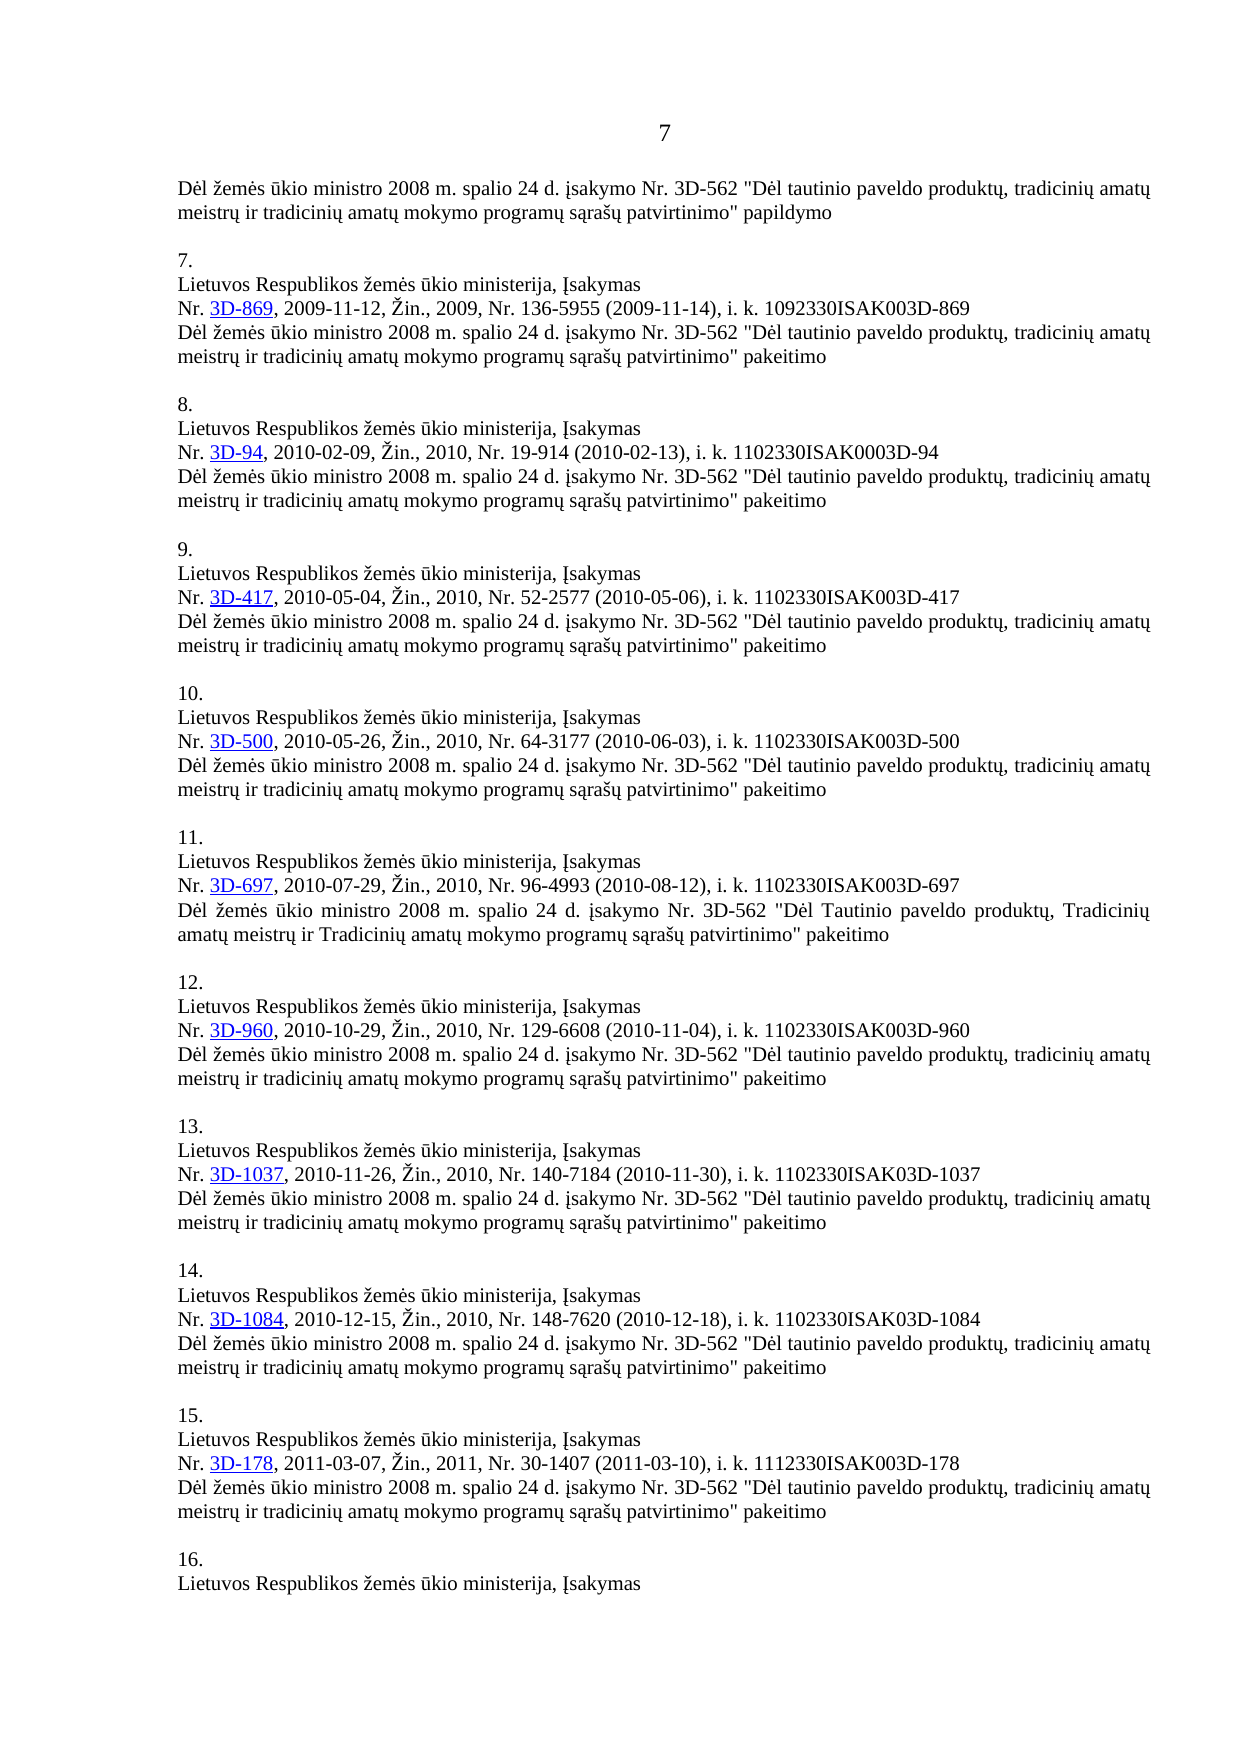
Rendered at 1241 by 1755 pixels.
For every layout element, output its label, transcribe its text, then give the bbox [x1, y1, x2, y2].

text Lietuvos Respublikos žemės ūkio ministerija, Įsakymas [177, 1571, 1152, 1595]
text Dėl žemės ūkio ministro 2008 m. spalio 24 d. įsakymo Nr. 3D-562 "Dėl tautinio paveldo produktų, tradicinių amatų meistrų ir tradicinių amatų mokymo programų sąrašų patvirtinimo" pakeitimo [177, 753, 1152, 801]
text 13. [177, 1114, 1152, 1138]
text Lietuvos Respublikos žemės ūkio ministerija, Įsakymas [177, 994, 1152, 1018]
text 9. [177, 537, 1152, 561]
text 8. [177, 392, 1152, 416]
text 12. [177, 970, 1152, 994]
text 16. [177, 1547, 1152, 1571]
text Dėl žemės ūkio ministro 2008 m. spalio 24 d. įsakymo Nr. 3D-562 "Dėl tautinio paveldo produktų, tradicinių amatų meistrų ir tradicinių amatų mokymo programų sąrašų patvirtinimo" pakeitimo [177, 1475, 1152, 1523]
text 15. [177, 1403, 1152, 1427]
text Lietuvos Respublikos žemės ūkio ministerija, Įsakymas [177, 1282, 1152, 1307]
text Nr. 3D-697, 2010-07-29, Žin., 2010, Nr. 96-4993 (2010-08-12), i. k. 1102330ISAK003D-697 [177, 873, 1152, 897]
text Dėl žemės ūkio ministro 2008 m. spalio 24 d. įsakymo Nr. 3D-562 "Dėl tautinio paveldo produktų, tradicinių amatų meistrų ir tradicinių amatų mokymo programų sąrašų patvirtinimo" papildymo [177, 176, 1152, 224]
text Nr. 3D-178, 2011-03-07, Žin., 2011, Nr. 30-1407 (2011-03-10), i. k. 1112330ISAK003D-178 [177, 1451, 1152, 1475]
text 7. [177, 248, 1152, 272]
text Dėl žemės ūkio ministro 2008 m. spalio 24 d. įsakymo Nr. 3D-562 "Dėl tautinio paveldo produktų, tradicinių amatų meistrų ir tradicinių amatų mokymo programų sąrašų patvirtinimo" pakeitimo [177, 1331, 1152, 1379]
text Dėl žemės ūkio ministro 2008 m. spalio 24 d. įsakymo Nr. 3D-562 "Dėl tautinio paveldo produktų, tradicinių amatų meistrų ir tradicinių amatų mokymo programų sąrašų patvirtinimo" pakeitimo [177, 320, 1152, 368]
text Nr. 3D-960, 2010-10-29, Žin., 2010, Nr. 129-6608 (2010-11-04), i. k. 1102330ISAK003D-960 [177, 1018, 1152, 1042]
text Lietuvos Respublikos žemės ūkio ministerija, Įsakymas [177, 416, 1152, 440]
text Dėl žemės ūkio ministro 2008 m. spalio 24 d. įsakymo Nr. 3D-562 "Dėl tautinio paveldo produktų, tradicinių amatų meistrų ir tradicinių amatų mokymo programų sąrašų patvirtinimo" pakeitimo [177, 464, 1152, 512]
text 10. [177, 681, 1152, 705]
text Nr. 3D-417, 2010-05-04, Žin., 2010, Nr. 52-2577 (2010-05-06), i. k. 1102330ISAK003D-417 [177, 585, 1152, 609]
text Dėl žemės ūkio ministro 2008 m. spalio 24 d. įsakymo Nr. 3D-562 "Dėl tautinio paveldo produktų, tradicinių amatų meistrų ir tradicinių amatų mokymo programų sąrašų patvirtinimo" pakeitimo [177, 609, 1152, 657]
text Nr. 3D-500, 2010-05-26, Žin., 2010, Nr. 64-3177 (2010-06-03), i. k. 1102330ISAK003D-500 [177, 729, 1152, 753]
text Lietuvos Respublikos žemės ūkio ministerija, Įsakymas [177, 1138, 1152, 1162]
text Dėl žemės ūkio ministro 2008 m. spalio 24 d. įsakymo Nr. 3D-562 "Dėl Tautinio paveldo produktų, Tradicinių amatų meistrų ir Tradicinių amatų mokymo programų sąrašų patvirtinimo" pakeitimo [177, 897, 1152, 946]
text Lietuvos Respublikos žemės ūkio ministerija, Įsakymas [177, 705, 1152, 729]
text Lietuvos Respublikos žemės ūkio ministerija, Įsakymas [177, 272, 1152, 296]
text Nr. 3D-94, 2010-02-09, Žin., 2010, Nr. 19-914 (2010-02-13), i. k. 1102330ISAK0003D-94 [177, 440, 1152, 464]
text 14. [177, 1258, 1152, 1282]
text 11. [177, 825, 1152, 849]
text Lietuvos Respublikos žemės ūkio ministerija, Įsakymas [177, 849, 1152, 873]
text Nr. 3D-869, 2009-11-12, Žin., 2009, Nr. 136-5955 (2009-11-14), i. k. 1092330ISAK003D-869 [177, 296, 1152, 320]
text Lietuvos Respublikos žemės ūkio ministerija, Įsakymas [177, 561, 1152, 585]
text Nr. 3D-1084, 2010-12-15, Žin., 2010, Nr. 148-7620 (2010-12-18), i. k. 1102330ISAK03D-1084 [177, 1307, 1152, 1331]
text Dėl žemės ūkio ministro 2008 m. spalio 24 d. įsakymo Nr. 3D-562 "Dėl tautinio paveldo produktų, tradicinių amatų meistrų ir tradicinių amatų mokymo programų sąrašų patvirtinimo" pakeitimo [177, 1186, 1152, 1234]
text Dėl žemės ūkio ministro 2008 m. spalio 24 d. įsakymo Nr. 3D-562 "Dėl tautinio paveldo produktų, tradicinių amatų meistrų ir tradicinių amatų mokymo programų sąrašų patvirtinimo" pakeitimo [177, 1042, 1152, 1090]
text Nr. 3D-1037, 2010-11-26, Žin., 2010, Nr. 140-7184 (2010-11-30), i. k. 1102330ISAK03D-1037 [177, 1162, 1152, 1186]
text Lietuvos Respublikos žemės ūkio ministerija, Įsakymas [177, 1427, 1152, 1451]
